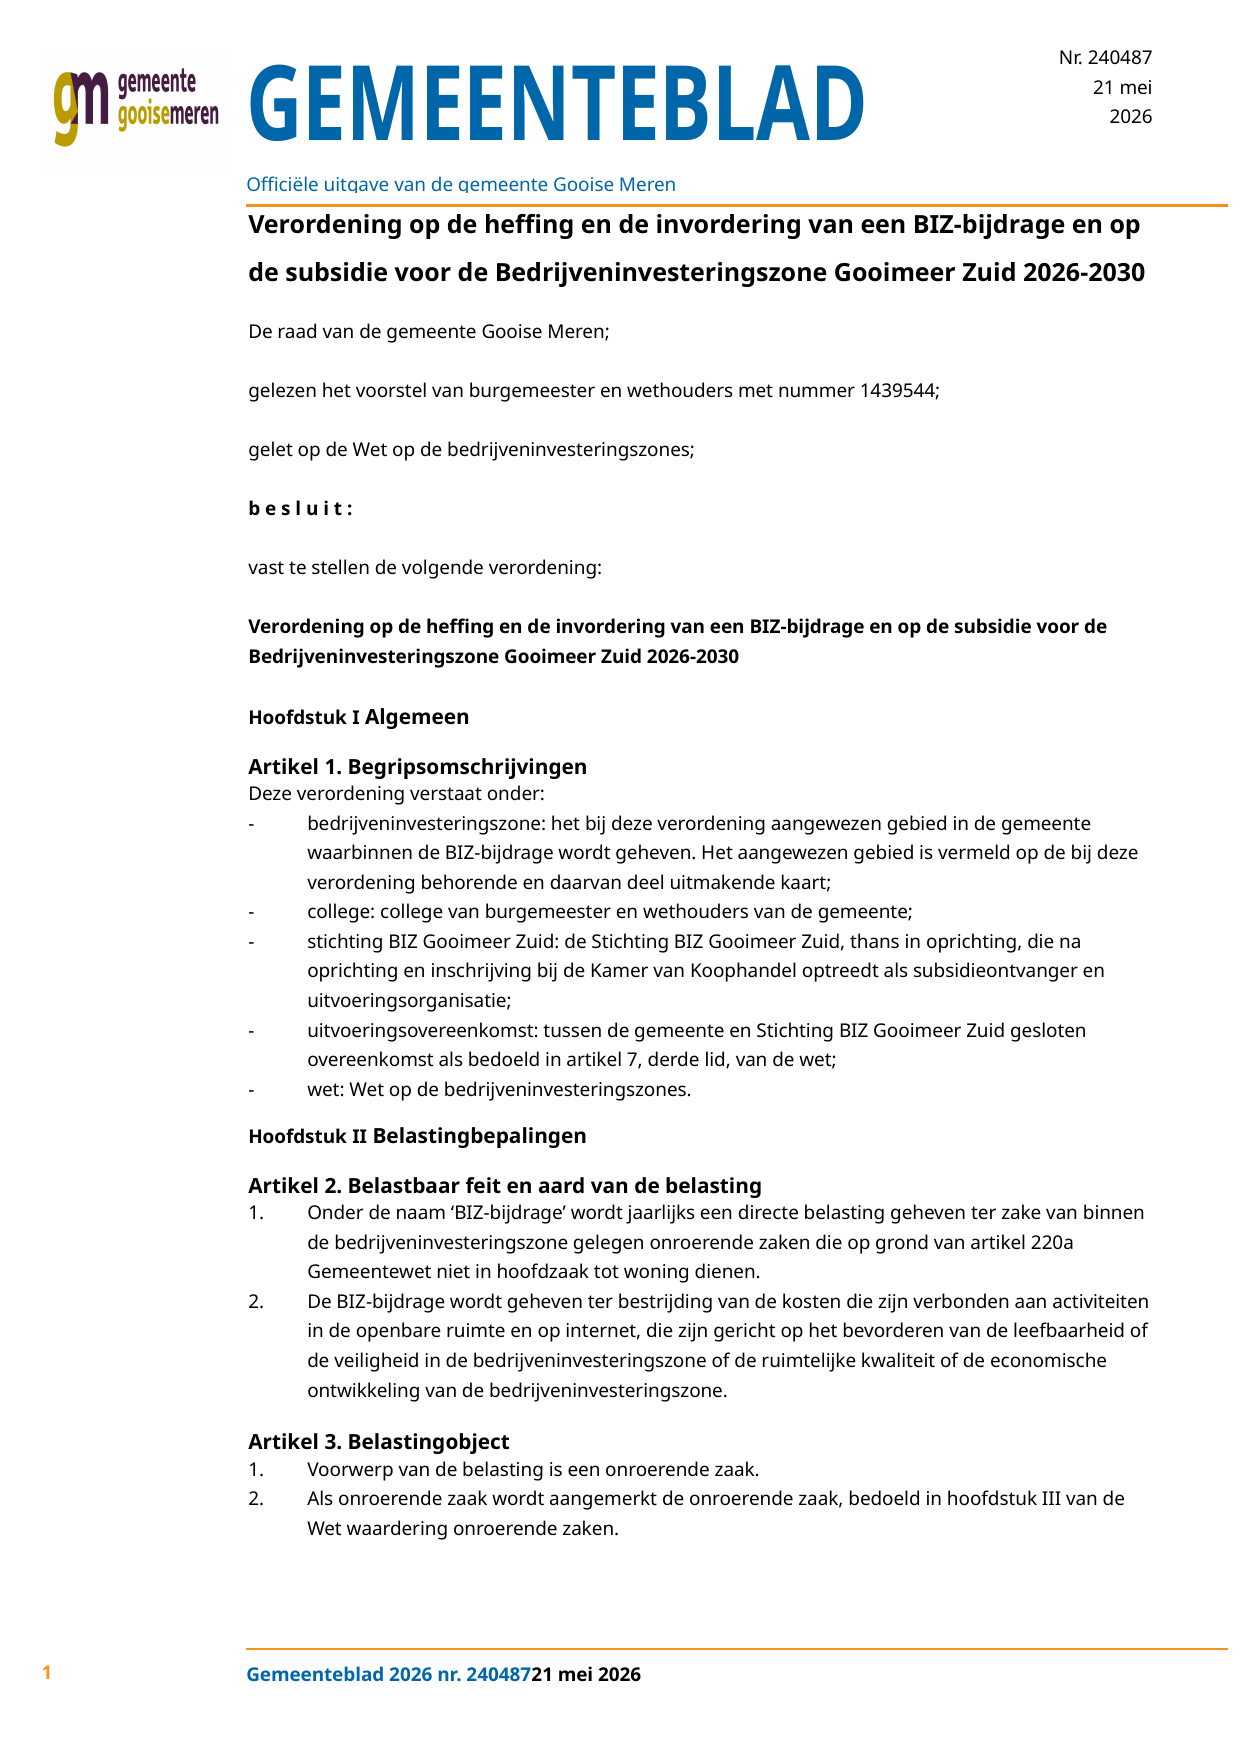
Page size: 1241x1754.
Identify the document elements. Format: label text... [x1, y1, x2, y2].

list Onder de naam ‘BIZ-bijdrage’ wordt jaarlijks een directe belasting geheven ter zake van binnen de bedrijveninvesteringszone gelegen onroerende zaken die op grond van artikel 220a Gemeentewet niet in hoofdzaak tot woning dienen. [248, 1199, 1152, 1284]
text Verordening op de heffing en de invordering van een BIZ-bijdrage en op de subsidie voor de Bedrijveninvesteringszone Gooimeer Zuid 2026-2030 [248, 207, 1152, 288]
picture [41, 47, 231, 172]
text vast te stellen de volgende verordening: [248, 554, 1152, 580]
text gelet op de Wet op de bedrijveninvesteringszones; [248, 436, 1152, 462]
list bedrijveninvesteringszone: het bij deze verordening aangewezen gebied in de gemeente waarbinnen de BIZ-bijdrage wordt geheven. Het aangewezen gebied is vermeld op de bij deze verordening behorende en daarvan deel uitmakende kaart; [248, 810, 1152, 895]
list De BIZ-bijdrage wordt geheven ter bestrijding van de kosten die zijn verbonden aan activiteiten in de openbare ruimte en op internet, die zijn gericht op het bevorderen van de leefbaarheid of de veiligheid in de bedrijveninvesteringszone of de ruimtelijke kwaliteit of de economische ontwikkeling van de bedrijveninvesteringszone. [248, 1288, 1152, 1403]
text Deze verordening verstaat onder: [248, 780, 1152, 806]
list Voorwerp van de belasting is een onroerende zaak. [248, 1456, 1152, 1481]
list wet: Wet op de bedrijveninvesteringszones. [248, 1076, 1152, 1102]
list stichting BIZ Gooimeer Zuid: de Stichting BIZ Gooimeer Zuid, thans in oprichting, die na oprichting en inschrijving bij de Kamer van Koophandel optreedt als subsidieontvanger en uitvoeringsorganisatie; [248, 928, 1152, 1013]
text Hoofdstuk II Belastingbepalingen [248, 1122, 1152, 1150]
text Artikel 3. Belastingobject [248, 1427, 1152, 1456]
list uitvoeringsovereenkomst: tussen de gemeente en Stichting BIZ Gooimeer Zuid gesloten overeenkomst als bedoeld in artikel 7, derde lid, van de wet; [248, 1017, 1152, 1072]
text b e s l u i t : [248, 495, 1152, 521]
text Verordening op de heffing en de invordering van een BIZ-bijdrage en op de subsidie voor de Bedrijveninvesteringszone Gooimeer Zuid 2026-2030 [248, 614, 1152, 669]
list college: college van burgemeester en wethouders van de gemeente; [248, 898, 1152, 924]
text Hoofdstuk I Algemeen [248, 702, 1152, 731]
text Artikel 2. Belastbaar feit en aard van de belasting [248, 1171, 1152, 1199]
list Als onroerende zaak wordt aangemerkt de onroerende zaak, bedoeld in hoofdstuk III van de Wet waardering onroerende zaken. [248, 1485, 1152, 1541]
text De raad van de gemeente Gooise Meren; [248, 318, 1152, 344]
text gelezen het voorstel van burgemeester en wethouders met nummer 1439544; [248, 377, 1152, 403]
text Artikel 1. Begripsomschrijvingen [248, 752, 1152, 780]
